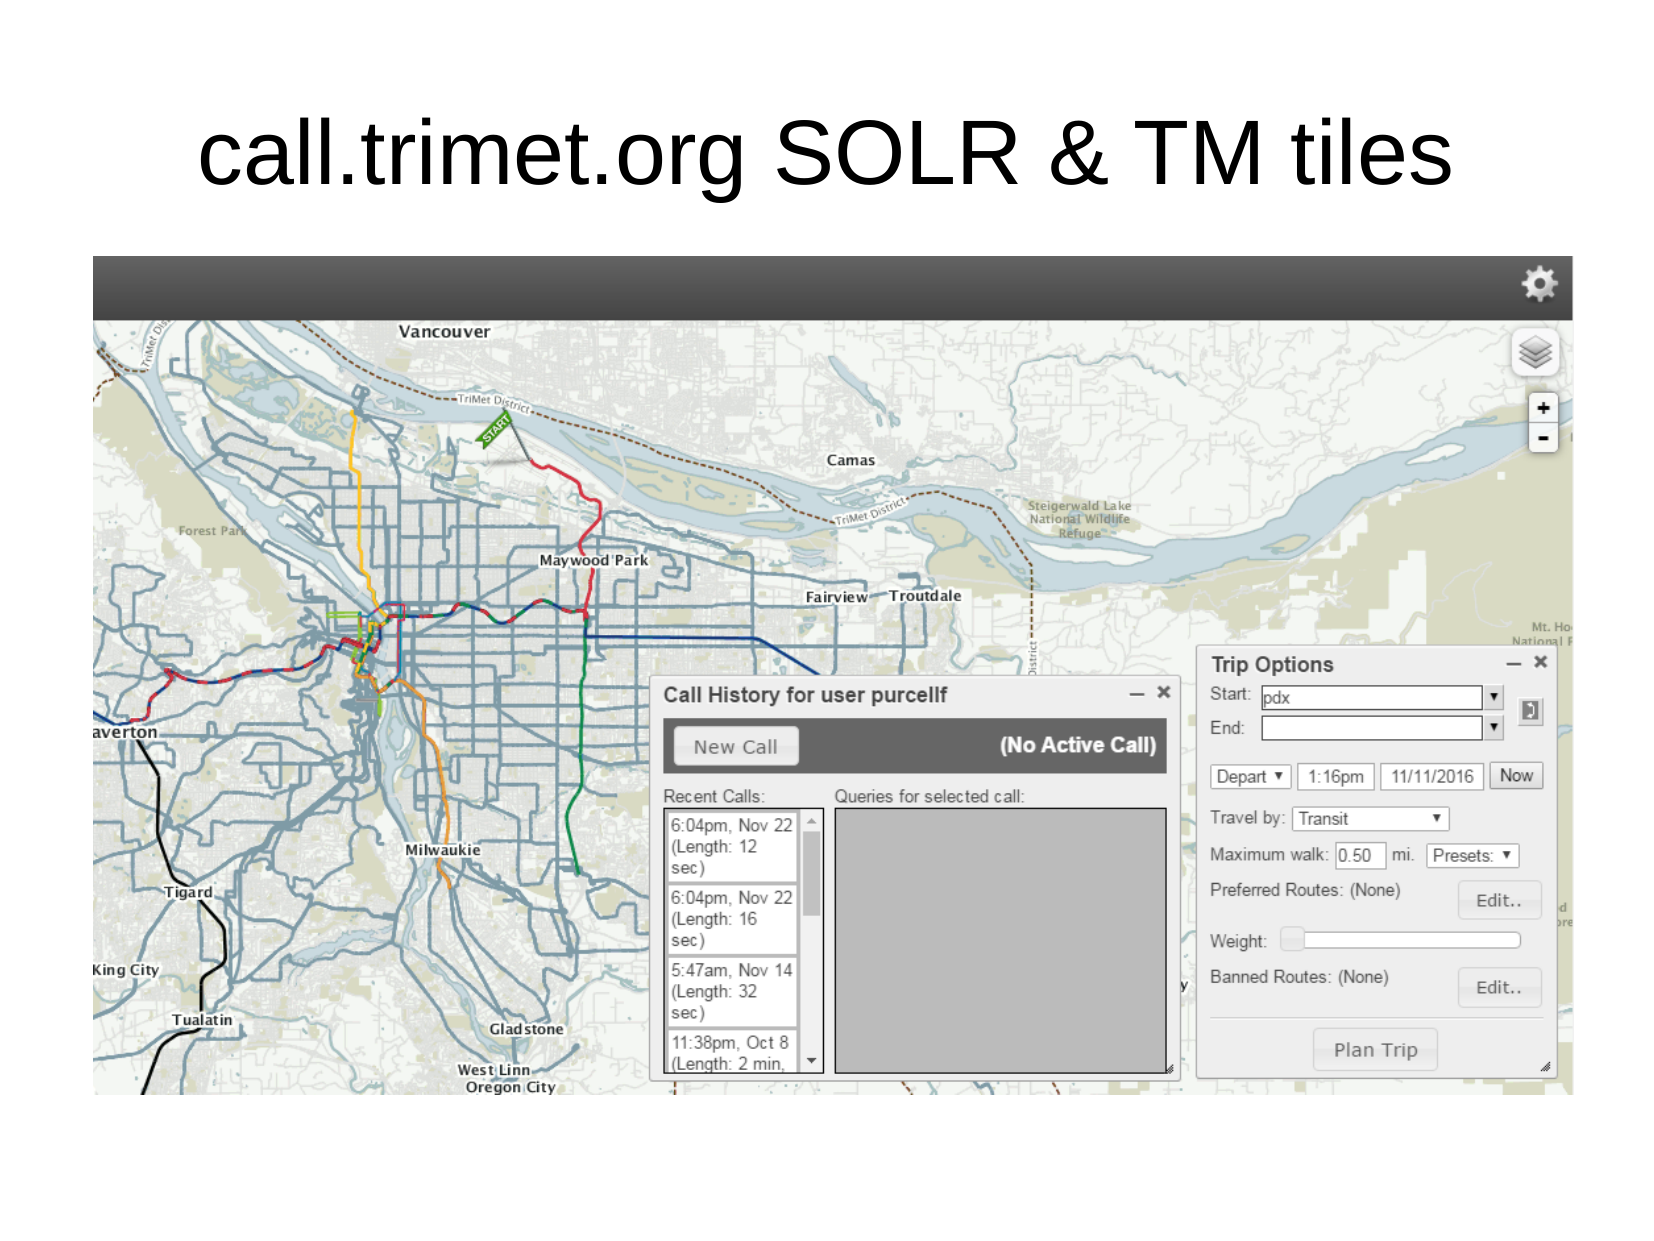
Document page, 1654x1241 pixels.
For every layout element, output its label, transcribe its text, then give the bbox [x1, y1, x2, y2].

picture [93, 256, 1574, 1096]
title call.trimet.org SOLR & TM tiles [82, 49, 1571, 257]
